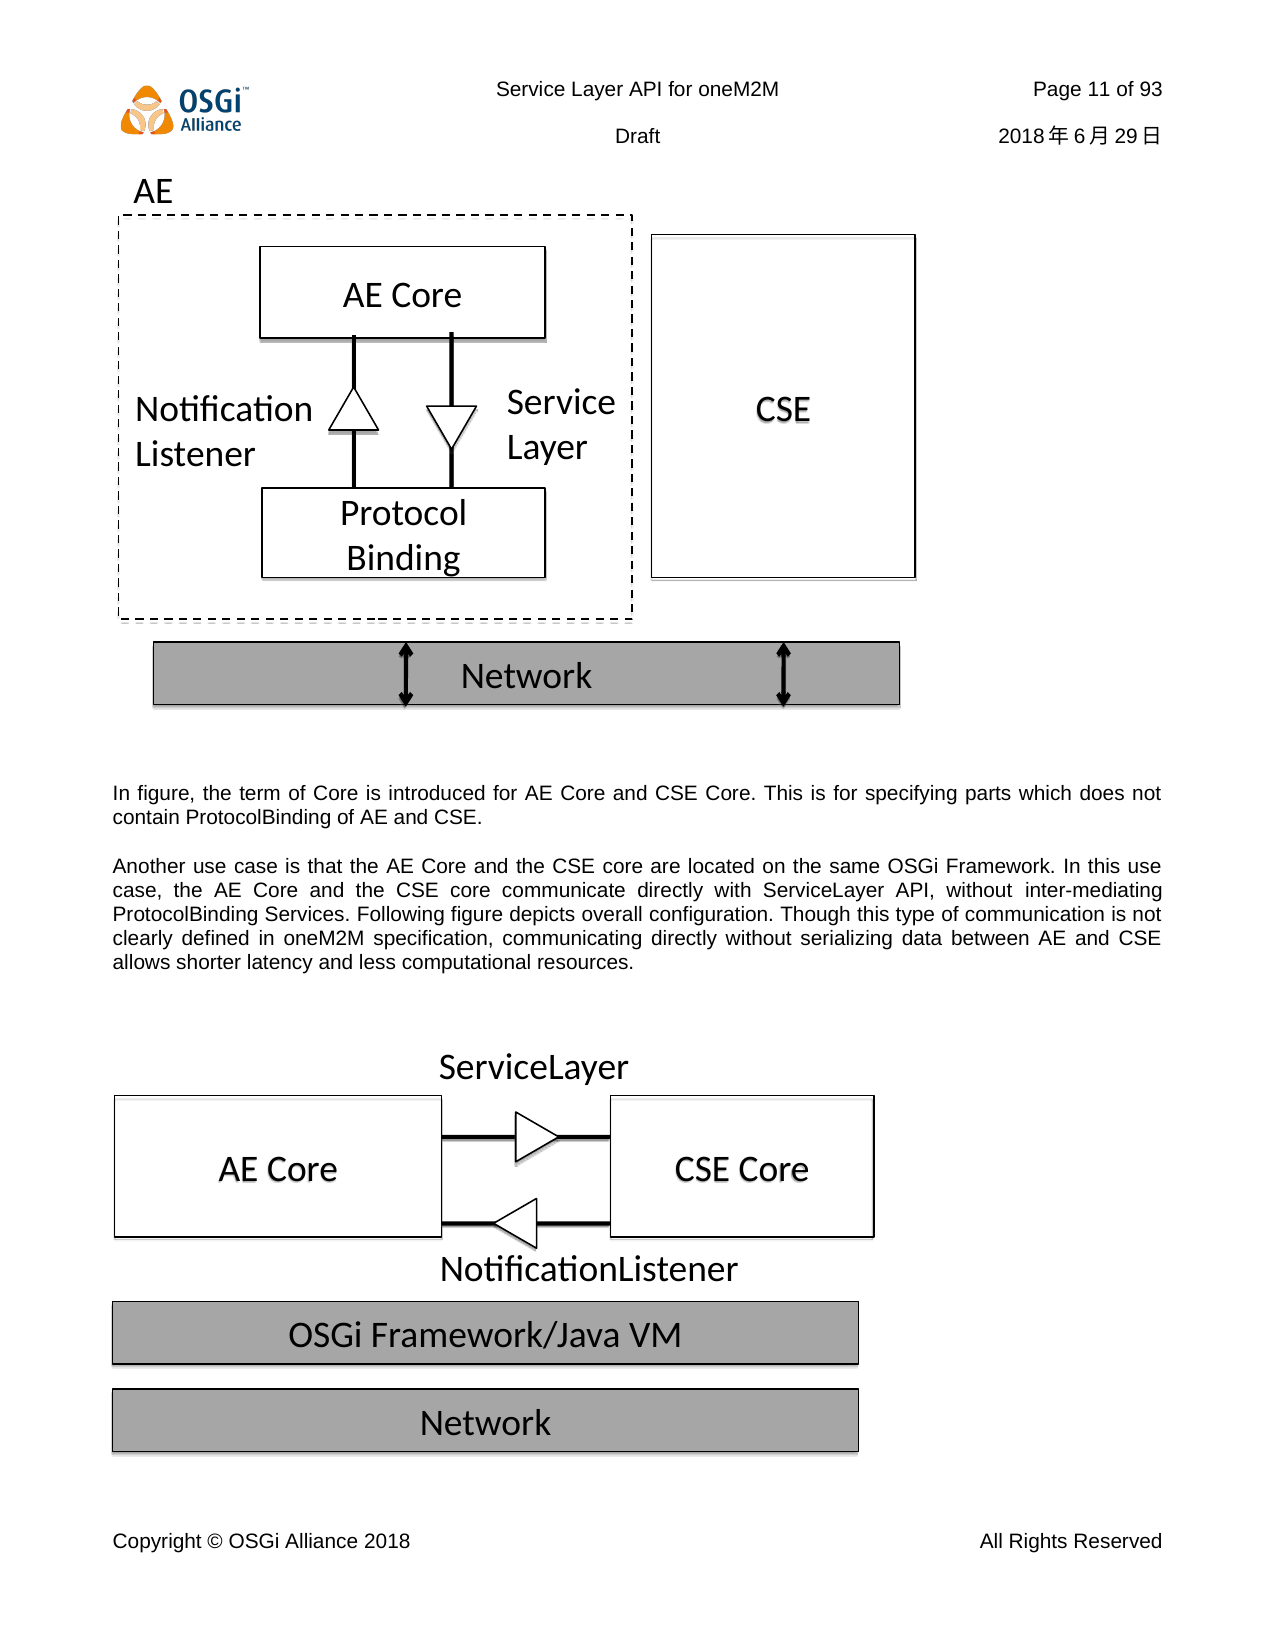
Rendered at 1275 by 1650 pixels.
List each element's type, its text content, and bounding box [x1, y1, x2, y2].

text In figure, the term of Core is introduced for AE Core and CSE Core. This is for specifying parts which does not contain ProtocolBinding of AE and CSE. [112, 781, 1162, 829]
text Another use case is that the AE Core and the CSE core are located on the same OSGi Framework. In this use case, the AE Core and the CSE core communicate directly with ServiceLayer API, without inter-mediating ProtocolBinding Services. Following figure depicts overall configuration. Though this type of communication is not clearly defined in oneM2M specification, communicating directly without serializing data between AE and CSE allows shorter latency and less computational resources. [112, 854, 1162, 973]
picture [113, 78, 257, 142]
